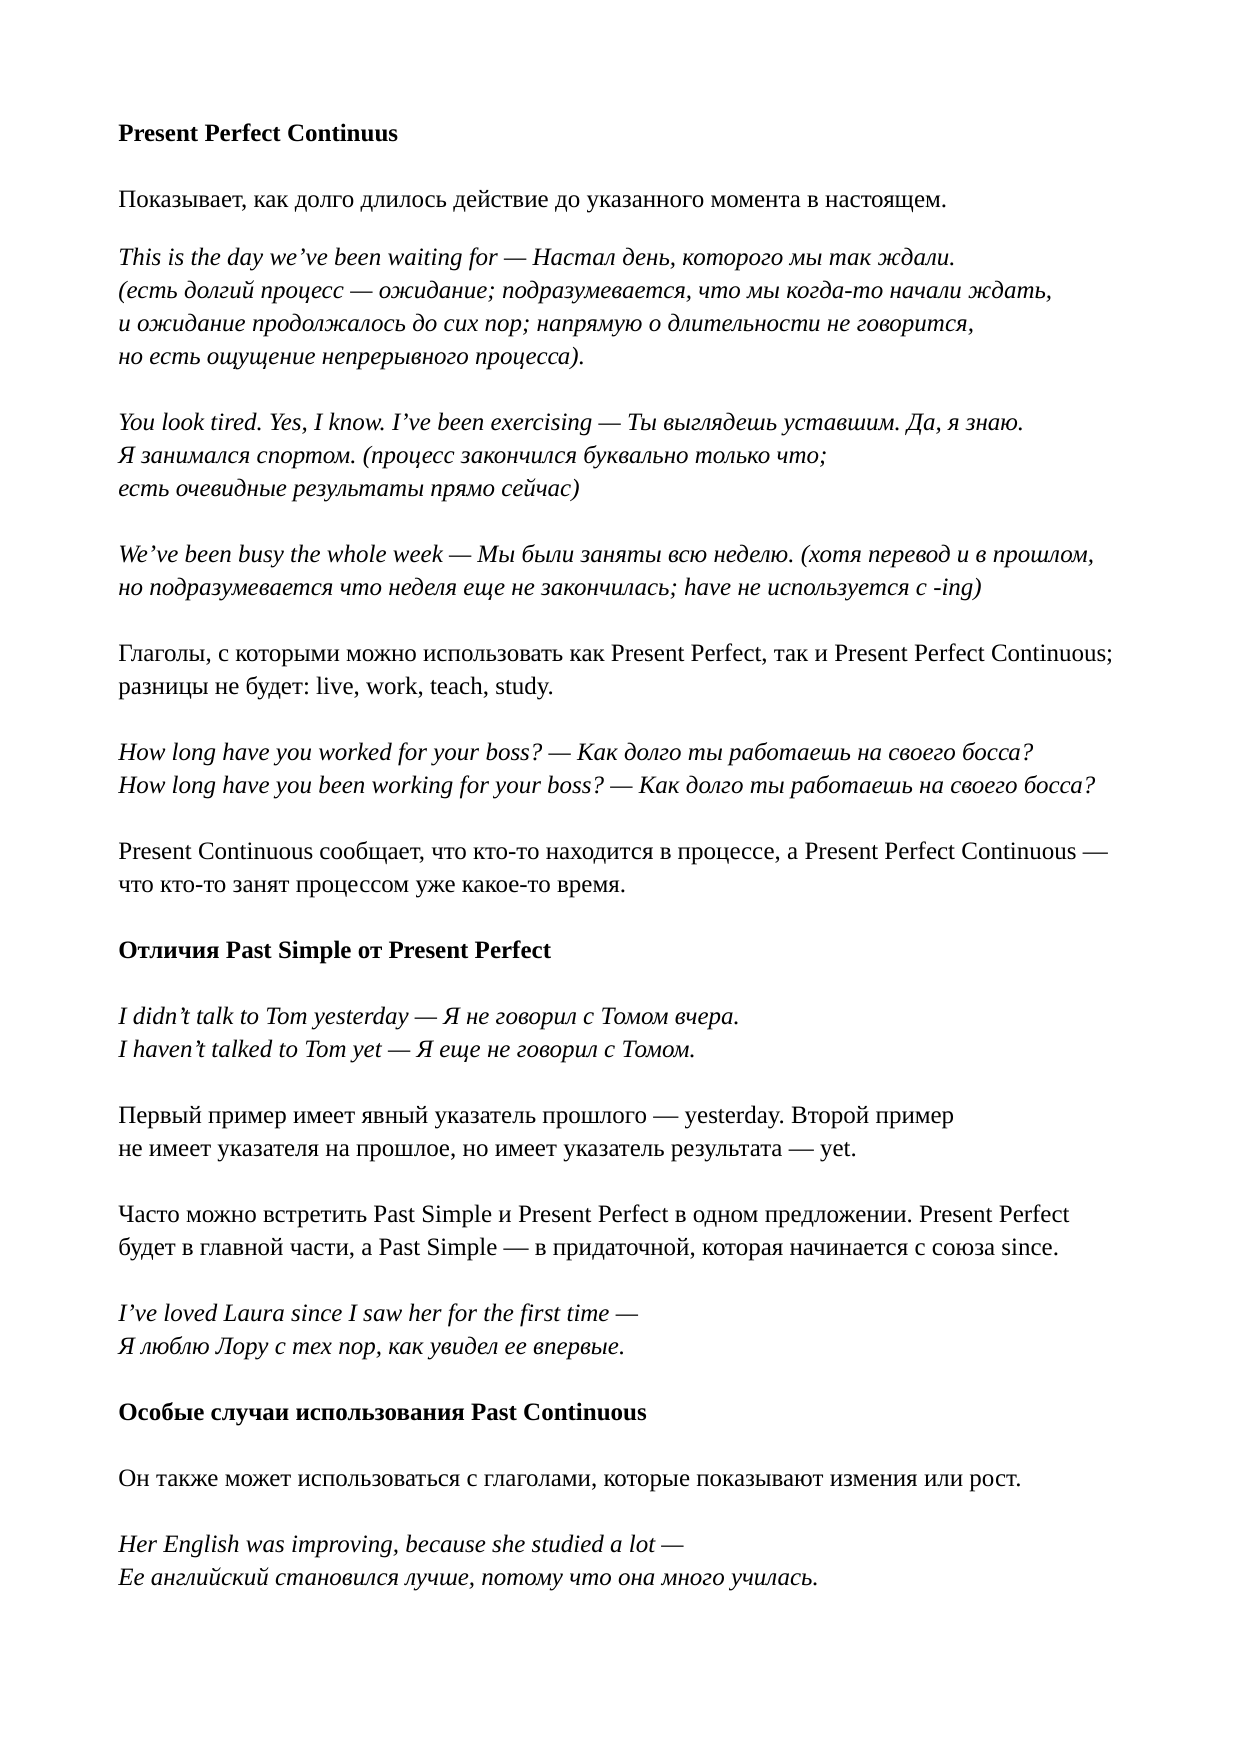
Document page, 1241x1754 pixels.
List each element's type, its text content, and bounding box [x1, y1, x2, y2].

text но есть ощущение непрерывного процесса). [118, 341, 1122, 369]
text Первый пример имеет явный указатель прошлого — yesterday. Второй пример [118, 1100, 1122, 1129]
text Особые случаи использования Past Continuous [118, 1397, 1122, 1426]
text This is the day we’ve been waiting for — Настал день, которого мы так ждали. [118, 242, 1122, 270]
text Глаголы, c которыми можно использовать как Present Perfect, так и Present Perfect Continuous; разницы не будет: live, work, teach, study. [118, 638, 1122, 700]
text I didn’t talk to Tom yesterday — Я не говорил с Томом вчера. [118, 1001, 1122, 1030]
text Отличия Past Simple от Present Perfect [118, 935, 1122, 964]
text и ожидание продолжалось до сих пор; напрямую о длительности не говорится, [118, 308, 1122, 336]
text Я занимался спортом. (процесс закончился буквально только что; [118, 440, 1122, 468]
text We’ve been busy the whole week — Мы были заняты всю неделю. (хотя перевод и в прошлом, но подразумевается что неделя еще не закончилась; have не используется с -ing) [118, 539, 1122, 601]
text How long have you worked for your boss? — Как долго ты работаешь на своего босса? [118, 737, 1122, 766]
text Present Continuous сообщает, что кто-то находится в процессе, а Present Perfect Continuous — что кто-то занят процессом уже какое-то время. [118, 836, 1122, 898]
text есть очевидные результаты прямо сейчас) [118, 473, 1122, 502]
text Я люблю Лору с тех пор, как увидел ее впервые. [118, 1331, 1122, 1360]
text (есть долгий процесс — ожидание; подразумевается, что мы когда-то начали ждать, [118, 275, 1122, 303]
text I’ve loved Laura since I saw her for the first time — [118, 1298, 1122, 1327]
text I haven’t talked to Tom yet — Я еще не говорил с Томом. [118, 1034, 1122, 1063]
text Часто можно встретить Past Simple и Present Perfect в одном предложении. Present Perfect будет в главной части, а Past Simple — в придаточной, которая начинается с союза since. [118, 1199, 1122, 1261]
text You look tired. Yes, I know. I’ve been exercising — Ты выглядешь уставшим. Да, я знаю. [118, 407, 1122, 436]
text Показывает, как долго длилось действие до указанного момента в настоящем. [118, 184, 1122, 213]
text Ее английский становился лучше, потому что она много училась. [118, 1562, 1122, 1591]
text Present Perfect Continuus [118, 118, 1122, 147]
text How long have you been working for your boss? — Как долго ты работаешь на своего босса? [118, 770, 1122, 799]
text не имеет указателя на прошлое, но имеет указатель результата — yet. [118, 1133, 1122, 1162]
text Her English was improving, because she studied a lot — [118, 1529, 1122, 1558]
text Он также может использоваться с глаголами, которые показывают измения или рост. [118, 1463, 1122, 1492]
